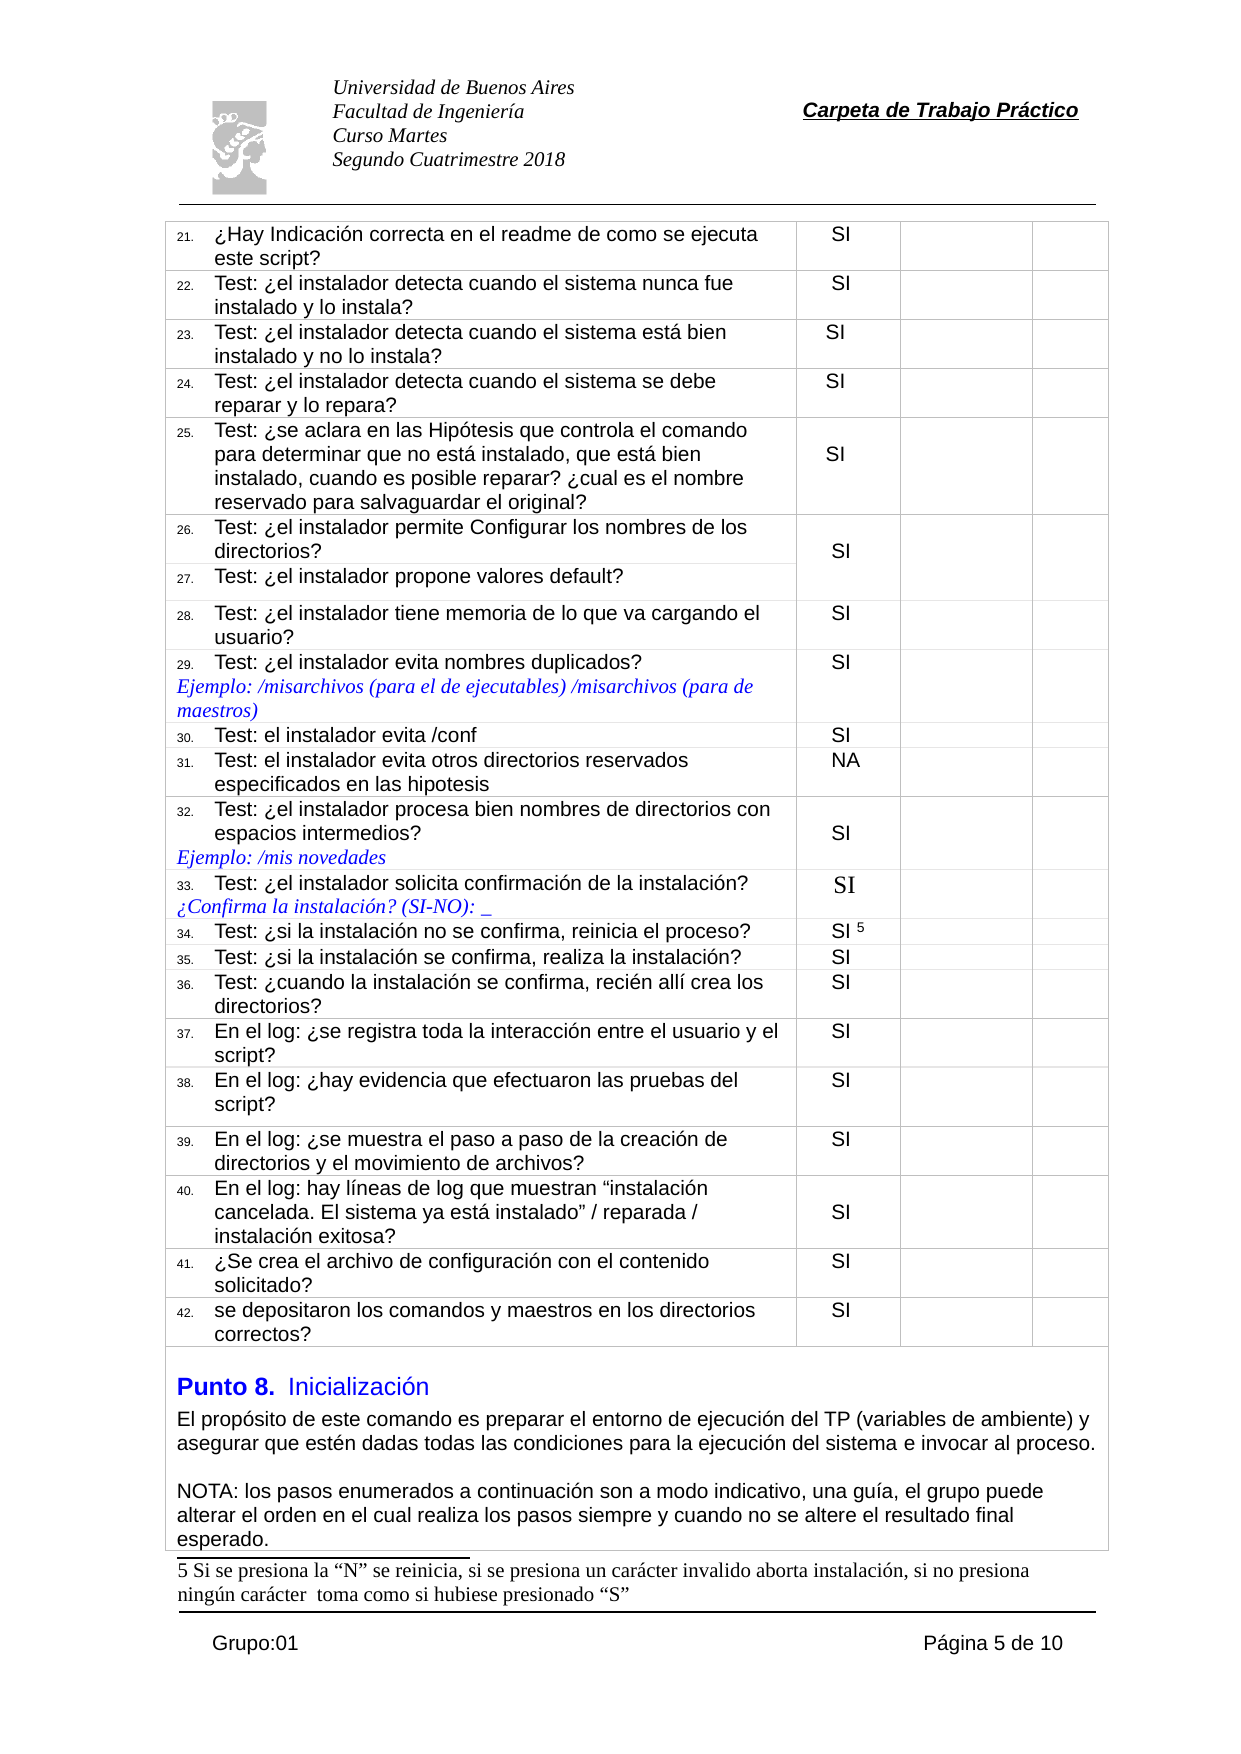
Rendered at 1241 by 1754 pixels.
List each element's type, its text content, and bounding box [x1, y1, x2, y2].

table_cell [1033, 601, 1108, 649]
table_cell [901, 723, 1032, 747]
table_cell [901, 418, 1032, 514]
table_cell Test: ¿el instalador solicita confirmación de la instalación? ¿Confirma la instalación? (SI-NO): _ [166, 870, 796, 918]
table_cell SI [797, 271, 900, 319]
table_cell [901, 369, 1032, 417]
table_cell [1033, 1176, 1108, 1248]
table_cell SI [797, 320, 900, 368]
table_cell [901, 1127, 1032, 1175]
table_cell SI [797, 919, 900, 943]
table_cell SI [797, 1068, 900, 1126]
table_cell [901, 650, 1032, 722]
table_cell Test: ¿si la instalación no se confirma, reinicia el proceso? [166, 919, 796, 943]
table_cell SI [797, 945, 900, 968]
table_cell [1033, 1249, 1108, 1297]
table_cell [1033, 271, 1108, 319]
table_cell [1033, 1019, 1108, 1066]
table_cell [901, 1019, 1032, 1066]
table_cell [901, 271, 1032, 319]
table_cell [1033, 320, 1108, 368]
table_cell SI [797, 1249, 900, 1297]
table_cell [1033, 723, 1108, 747]
table_cell Test: ¿el instalador permite Configurar los nombres de los directorios? [166, 515, 796, 563]
table_cell SI [797, 1127, 900, 1175]
table_cell SI [797, 222, 900, 270]
table_cell [1033, 222, 1108, 270]
table_cell ¿Se crea el archivo de configuración con el contenido solicitado? [166, 1249, 796, 1297]
table_cell Test: ¿el instalador evita nombres duplicados? Ejemplo: /misarchivos (para el de ejecutables) /misarchivos (para de maestros) [166, 650, 796, 722]
table_cell Test: ¿cuando la instalación se confirma, recién allí crea los directorios? [166, 970, 796, 1017]
table_cell En el log: ¿se registra toda la interacción entre el usuario y el script? [166, 1019, 796, 1066]
table_cell SI [797, 1298, 900, 1346]
table_cell [901, 945, 1032, 968]
table_cell Test: ¿se aclara en las Hipótesis que controla el comando para determinar que no está instalado, que está bien instalado, cuando es posible reparar? ¿cual es el nombre reservado para salvaguardar el original? [166, 418, 796, 514]
table_cell [901, 797, 1032, 869]
table_cell [1033, 515, 1108, 600]
table_cell Inicialización El propósito de este comando es preparar el entorno de ejecución del TP (variables de ambiente) y asegurar que estén dadas todas las condiciones para la ejecución del sistema e invocar al proceso. NOTA: los pasos enumerados a continuación son a modo indicativo, una guía, el grupo puede alterar el orden en el cual realiza los pasos siempre y cuando no se altere el resultado final esperado. [166, 1347, 1108, 1550]
table_cell [901, 222, 1032, 270]
table_cell En el log: ¿se muestra el paso a paso de la creación de directorios y el movimiento de archivos? [166, 1127, 796, 1175]
table_cell Test: ¿el instalador detecta cuando el sistema nunca fue instalado y lo instala? [166, 271, 796, 319]
table_cell SI [797, 797, 900, 869]
table_cell [901, 1176, 1032, 1248]
table_cell NA [797, 748, 900, 796]
table_cell SI [797, 970, 900, 1017]
table_cell En el log: ¿hay evidencia que efectuaron las pruebas del script? [166, 1068, 796, 1126]
table_cell [901, 320, 1032, 368]
table_cell [1033, 1068, 1108, 1126]
table_cell Test: el instalador evita otros directorios reservados especificados en las hipotesis [166, 748, 796, 796]
table_cell [901, 1298, 1032, 1346]
table_cell Test: ¿el instalador propone valores default? [166, 564, 796, 600]
table_cell [1033, 418, 1108, 514]
table_cell [901, 970, 1032, 1017]
table_cell En el log: hay líneas de log que muestran “instalación cancelada. El sistema ya está instalado” / reparada / instalación exitosa? [166, 1176, 796, 1248]
table_cell [901, 748, 1032, 796]
table_cell [1033, 748, 1108, 796]
table_cell SI [797, 1176, 900, 1248]
table_cell [1033, 970, 1108, 1017]
table_cell Test: ¿el instalador tiene memoria de lo que va cargando el usuario? [166, 601, 796, 649]
table_cell Test: ¿si la instalación se confirma, realiza la instalación? [166, 945, 796, 968]
table_cell SI [797, 1019, 900, 1066]
table_cell se depositaron los comandos y maestros en los directorios correctos? [166, 1298, 796, 1346]
table_cell Test: ¿el instalador detecta cuando el sistema está bien instalado y no lo instala? [166, 320, 796, 368]
table_cell [901, 919, 1032, 943]
table_cell SI [797, 515, 900, 600]
table_cell [1033, 650, 1108, 722]
table_cell [901, 515, 1032, 600]
table_cell [901, 1249, 1032, 1297]
table_cell [1033, 870, 1108, 918]
table_cell Test: ¿el instalador procesa bien nombres de directorios con espacios intermedios? Ejemplo: /mis novedades [166, 797, 796, 869]
table_cell [901, 601, 1032, 649]
table_cell SI [797, 369, 900, 417]
table_cell [1033, 919, 1108, 943]
table_cell [1033, 1298, 1108, 1346]
table_cell [1033, 1127, 1108, 1175]
table_cell SI [797, 870, 900, 918]
table_cell SI [797, 601, 900, 649]
table_cell [1033, 945, 1108, 968]
table_cell [1033, 797, 1108, 869]
table_cell [1033, 369, 1108, 417]
table_cell [901, 1068, 1032, 1126]
table_cell SI [797, 418, 900, 514]
table_cell SI [797, 723, 900, 747]
table_cell Test: ¿el instalador detecta cuando el sistema se debe reparar y lo repara? [166, 369, 796, 417]
table_cell SI [797, 650, 900, 722]
table_cell [901, 870, 1032, 918]
table_cell Test: el instalador evita /conf [166, 723, 796, 747]
table_cell ¿Hay Indicación correcta en el readme de como se ejecuta este script? [166, 222, 796, 270]
